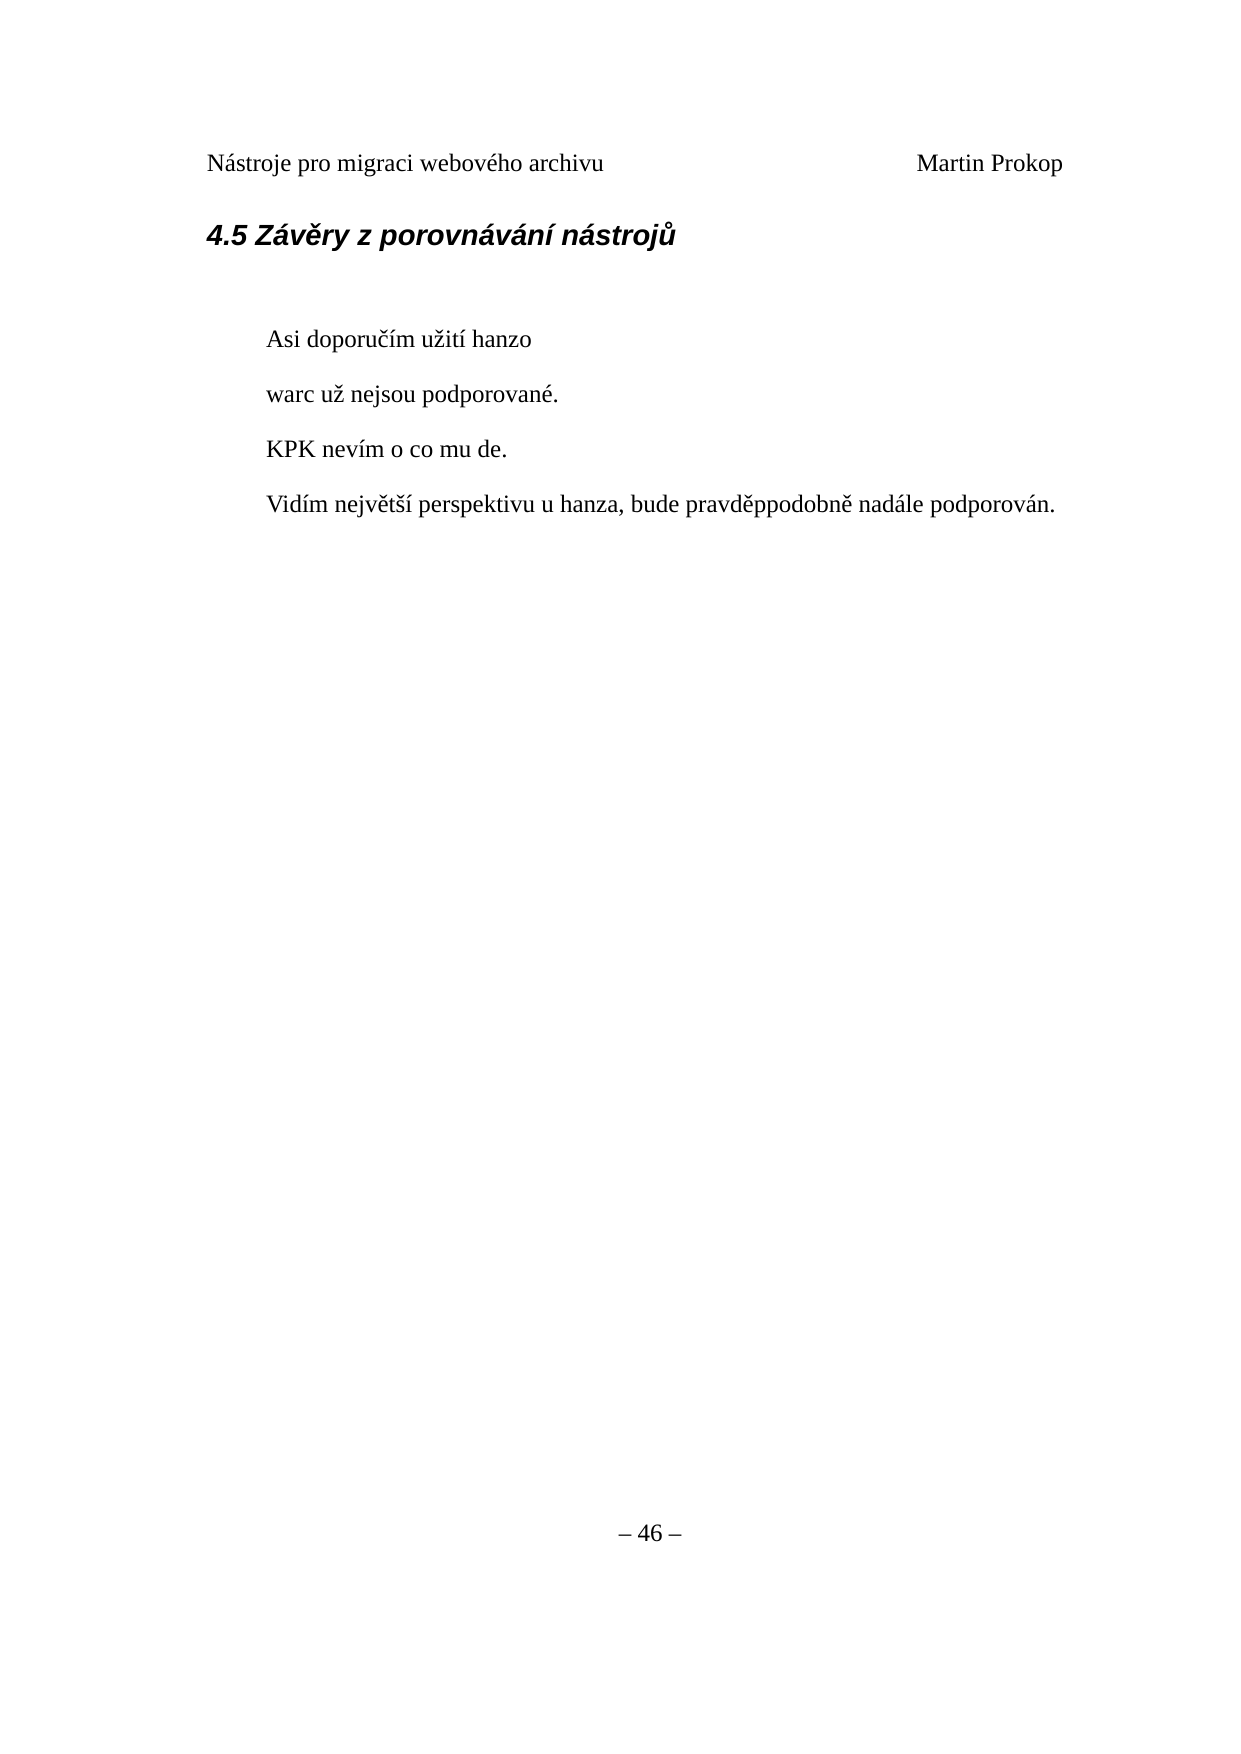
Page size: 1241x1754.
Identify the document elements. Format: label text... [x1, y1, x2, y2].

subtitle 4.5 Závěry z porovnávání nástrojů [207, 218, 1093, 251]
text KPK nevím o co mu de. [207, 434, 1093, 463]
text Vidím největší perspektivu u hanza, bude pravděppodobně nadále podporován. [207, 489, 1093, 518]
text Asi doporučím užití hanzo [207, 324, 1093, 353]
text warc už nejsou podporované. [207, 379, 1093, 408]
